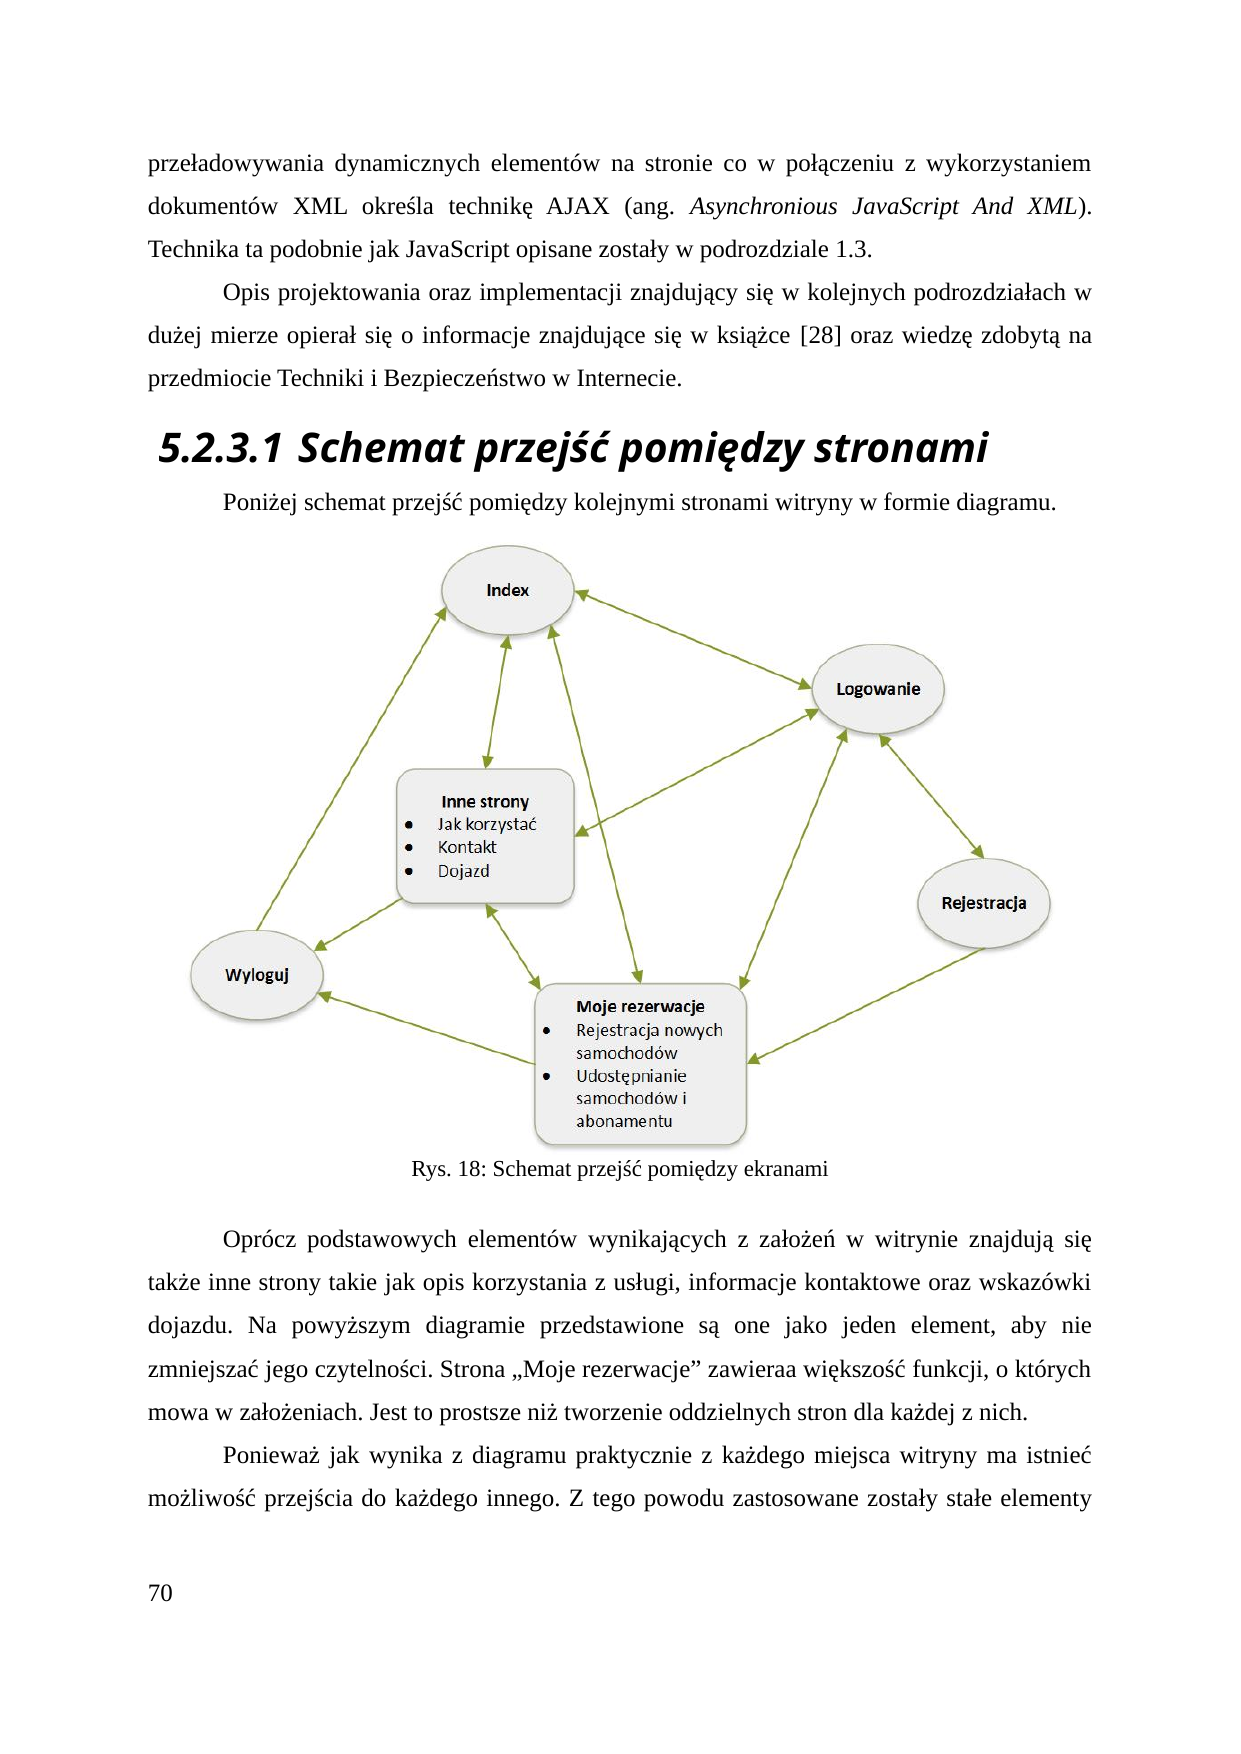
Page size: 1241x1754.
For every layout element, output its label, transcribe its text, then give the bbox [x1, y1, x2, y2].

text Oprócz podstawowych elementów wynikających z założeń w witrynie znajdują się także inne strony takie jak opis korzystania z usługi, informacje kontaktowe oraz wskazówki dojazdu. Na powyższym diagramie przedstawione są one jako jeden element, aby nie zmniejszać jego czytelności. Strona „Moje rezerwacje” zawieraa większość funkcji, o których mowa w założeniach. Jest to prostsze niż tworzenie oddzielnych stron dla każdej z nich. [148, 1224, 1093, 1426]
picture [183, 542, 1057, 1155]
text Poniżej schemat przejść pomiędzy kolejnymi stronami witryny w formie diagramu. [148, 487, 1093, 516]
text przeładowywania dynamicznych elementów na stronie co w połączeniu z wykorzystaniem dokumentów XML określa technikę AJAX (ang. Asynchronious JavaScript And XML). Technika ta podobnie jak JavaScript opisane zostały w podrozdziale 1.3. [148, 148, 1093, 263]
subtitle Schemat przejść pomiędzy stronami [148, 419, 1093, 474]
text Opis projektowania oraz implementacji znajdujący się w kolejnych podrozdziałach w dużej mierze opierał się o informacje znajdujące się w książce [28] oraz wiedzę zdobytą na przedmiocie Techniki i Bezpieczeństwo w Internecie. [148, 277, 1093, 392]
text Ponieważ jak wynika z diagramu praktycznie z każdego miejsca witryny ma istnieć możliwość przejścia do każdego innego. Z tego powodu zastosowane zostały stałe elementy [148, 1440, 1093, 1512]
text Rys. 18: Schemat przejść pomiędzy ekranami [183, 1155, 1057, 1181]
